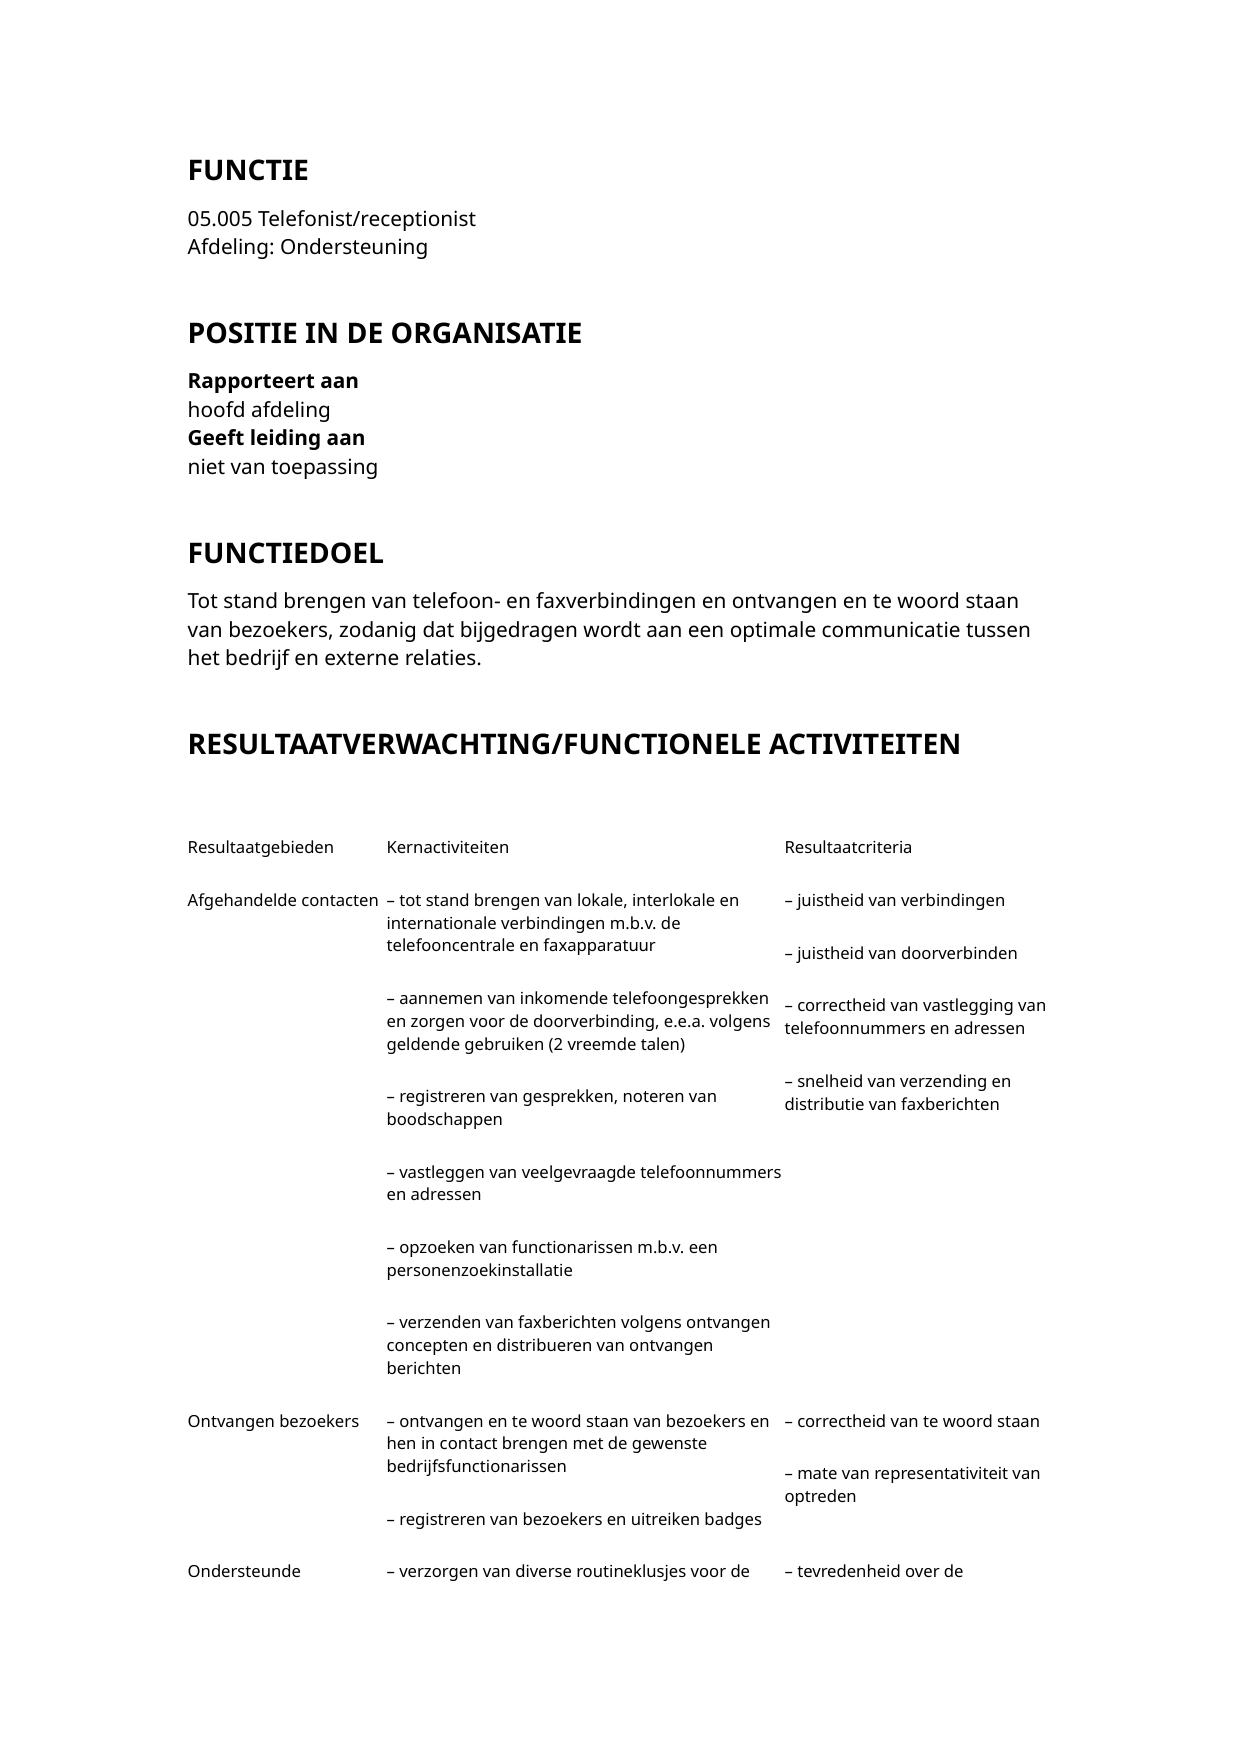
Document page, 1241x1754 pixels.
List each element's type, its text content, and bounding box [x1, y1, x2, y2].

text Tot stand brengen van telefoon- en faxverbindingen en ontvangen en te woord staan van bezoekers, zodanig dat bijgedragen wordt aan een optimale communicatie tussen het bedrijf en externe relaties. [187, 587, 1053, 672]
text 05.005 Telefonist/receptionist [187, 204, 1053, 232]
table_cell Afgehandelde contacten [188, 889, 386, 1409]
table_header Kernactiviteiten [386, 836, 784, 889]
table_cell – verzorgen van diverse routineklusjes voor de [386, 1560, 784, 1583]
text Geeft leiding aan [187, 423, 1053, 452]
table_cell Ontvangen bezoekers [188, 1409, 386, 1560]
table_cell – tot stand brengen van lokale, interlokale en internationale verbindingen m.b.v. de telefooncentrale en faxapparatuur – aannemen van inkomende telefoongesprekken en zorgen voor de doorverbinding, e.e.a. volgens geldende gebruiken (2 vreemde talen) – registreren van gesprekken, noteren van boodschappen – vastleggen van veelgevraagde telefoonnummers en adressen – opzoeken van functionarissen m.b.v. een personenzoekinstallatie – verzenden van faxberichten volgens ontvangen concepten en distribueren van ontvangen berichten [386, 889, 784, 1409]
subtitle RESULTAATVERWACHTING/FUNCTIONELE ACTIVITEITEN [187, 724, 1053, 763]
subtitle POSITIE IN DE ORGANISATIE [187, 313, 1053, 352]
table_cell Ondersteunde [188, 1560, 386, 1583]
table_header Resultaatgebieden [188, 836, 386, 889]
text Rapporteert aan [187, 367, 1053, 395]
text niet van toepassing [187, 452, 1053, 480]
table_cell – tevredenheid over de [784, 1560, 1053, 1583]
text hoofd afdeling [187, 395, 1053, 423]
text Afdeling: Ondersteuning [187, 232, 1053, 261]
table_cell – correctheid van te woord staan – mate van representativiteit van optreden [784, 1409, 1053, 1560]
table_header Resultaatcriteria [784, 836, 1053, 889]
subtitle FUNCTIE [187, 150, 1053, 189]
subtitle FUNCTIEDOEL [187, 533, 1053, 572]
table_cell – juistheid van verbindingen – juistheid van doorverbinden – correctheid van vastlegging van telefoonnummers en adressen – snelheid van verzending en distributie van faxberichten [784, 889, 1053, 1409]
table_cell – ontvangen en te woord staan van bezoekers en hen in contact brengen met de gewenste bedrijfsfunctionarissen – registreren van bezoekers en uitreiken badges [386, 1409, 784, 1560]
